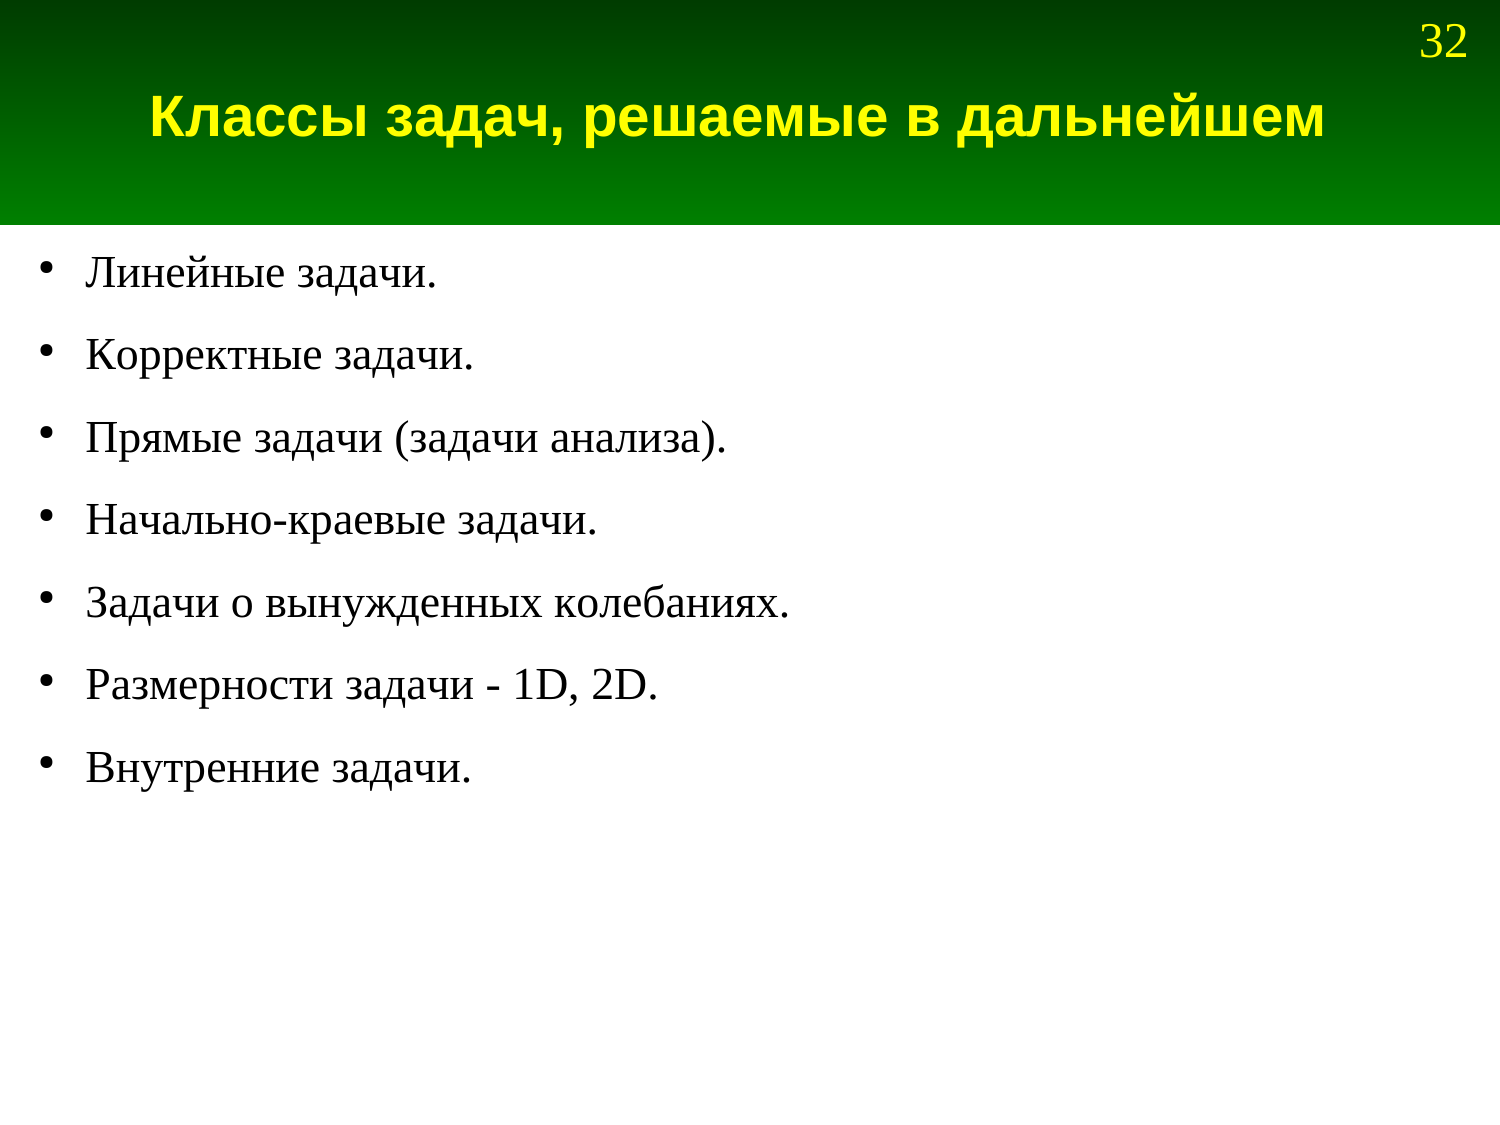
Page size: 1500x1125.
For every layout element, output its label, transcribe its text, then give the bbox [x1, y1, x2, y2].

text_box Линейные задачи. Корректные задачи. Прямые задачи (задачи анализа). Начально-краевые задачи. Задачи о вынужденных колебаниях. Размерности задачи - 1D, 2D. Внутренние задачи. [23, 206, 1500, 1122]
title Классы задач, решаемые в дальнейшем [88, 18, 1389, 206]
